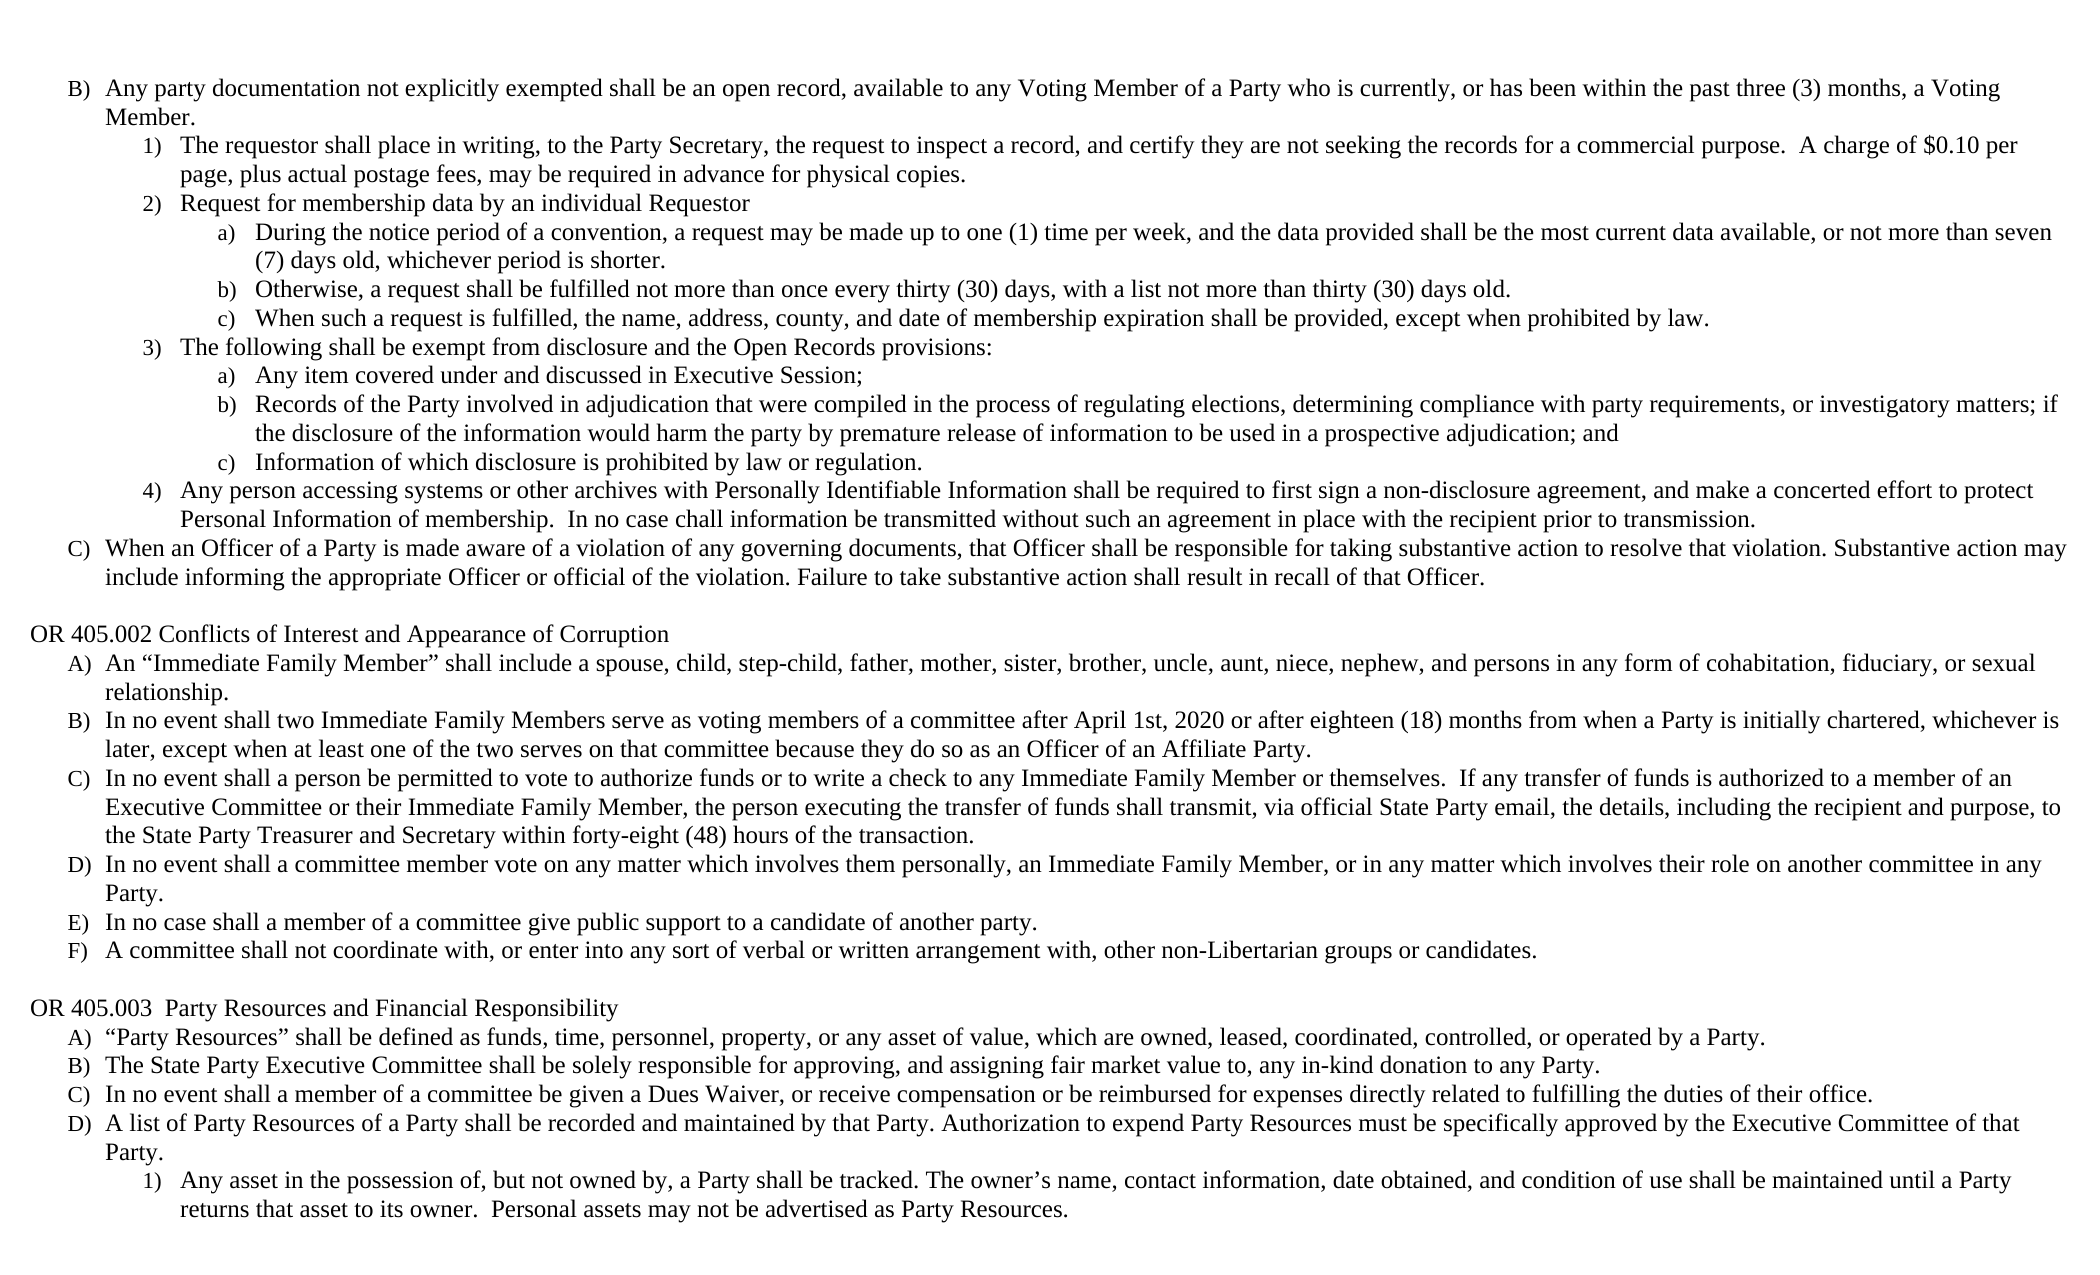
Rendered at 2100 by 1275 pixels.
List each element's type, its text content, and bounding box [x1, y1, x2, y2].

list A committee shall not coordinate with, or enter into any sort of verbal or written arrangement with, other non-Libertarian groups or candidates. [67, 936, 2070, 964]
list “Party Resources” shall be defined as funds, time, personnel, property, or any asset of value, which are owned, leased, coordinated, controlled, or operated by a Party. [67, 1022, 2070, 1051]
list The requestor shall place in writing, to the Party Secretary, the request to inspect a record, and certify they are not seeking the records for a commercial purpose. A charge of $0.10 per page, plus actual postage fees, may be required in advance for physical copies. [142, 131, 2070, 188]
list In no case shall a member of a committee give public support to a candidate of another party. [67, 907, 2070, 936]
list Otherwise, a request shall be fulfilled not more than once every thirty (30) days, with a list not more than thirty (30) days old. [217, 274, 2070, 303]
text OR 405.002 Conflicts of Interest and Appearance of Corruption [30, 619, 2070, 648]
list In no event shall a member of a committee be given a Dues Waiver, or receive compensation or be reimbursed for expenses directly related to fulfilling the duties of their office. [67, 1079, 2070, 1108]
list An “Immediate Family Member” shall include a spouse, child, step-child, father, mother, sister, brother, uncle, aunt, niece, nephew, and persons in any form of cohabitation, fiduciary, or sexual relationship. [67, 648, 2070, 706]
list The following shall be exempt from disclosure and the Open Records provisions: [142, 332, 2070, 361]
list The State Party Executive Committee shall be solely responsible for approving, and assigning fair market value to, any in-kind donation to any Party. [67, 1051, 2070, 1079]
list In no event shall a person be permitted to vote to authorize funds or to write a check to any Immediate Family Member or themselves. If any transfer of funds is authorized to a member of an Executive Committee or their Immediate Family Member, the person executing the transfer of funds shall transmit, via official State Party email, the details, including the recipient and purpose, to the State Party Treasurer and Secretary within forty-eight (48) hours of the transaction. [67, 763, 2070, 849]
list During the notice period of a convention, a request may be made up to one (1) time per week, and the data provided shall be the most current data available, or not more than seven (7) days old, whichever period is shorter. [217, 217, 2070, 274]
list When such a request is fulfilled, the name, address, county, and date of membership expiration shall be provided, except when prohibited by law. [217, 303, 2070, 332]
list When an Officer of a Party is made aware of a violation of any governing documents, that Officer shall be responsible for taking substantive action to resolve that violation. Substantive action may include informing the appropriate Officer or official of the violation. Failure to take substantive action shall result in recall of that Officer. [67, 533, 2070, 591]
list Any item covered under and discussed in Executive Session; [217, 361, 2070, 389]
list Any party documentation not explicitly exempted shall be an open record, available to any Voting Member of a Party who is currently, or has been within the past three (3) months, a Voting Member. [67, 73, 2070, 131]
list Request for membership data by an individual Requestor [142, 188, 2070, 217]
text OR 405.003 Party Resources and Financial Responsibility [30, 993, 2070, 1022]
list Records of the Party involved in adjudication that were compiled in the process of regulating elections, determining compliance with party requirements, or investigatory matters; if the disclosure of the information would harm the party by premature release of information to be used in a prospective adjudication; and [217, 389, 2070, 447]
list Information of which disclosure is prohibited by law or regulation. [217, 447, 2070, 476]
list A list of Party Resources of a Party shall be recorded and maintained by that Party. Authorization to expend Party Resources must be specifically approved by the Executive Committee of that Party. [67, 1108, 2070, 1166]
list In no event shall a committee member vote on any matter which involves them personally, an Immediate Family Member, or in any matter which involves their role on another committee in any Party. [67, 849, 2070, 907]
list Any asset in the possession of, but not owned by, a Party shall be tracked. The owner’s name, contact information, date obtained, and condition of use shall be maintained until a Party returns that asset to its owner. Personal assets may not be advertised as Party Resources. [142, 1166, 2070, 1223]
list Any person accessing systems or other archives with Personally Identifiable Information shall be required to first sign a non-disclosure agreement, and make a concerted effort to protect Personal Information of membership. In no case chall information be transmitted without such an agreement in place with the recipient prior to transmission. [142, 476, 2070, 533]
list In no event shall two Immediate Family Members serve as voting members of a committee after April 1st, 2020 or after eighteen (18) months from when a Party is initially chartered, whichever is later, except when at least one of the two serves on that committee because they do so as an Officer of an Affiliate Party. [67, 706, 2070, 763]
